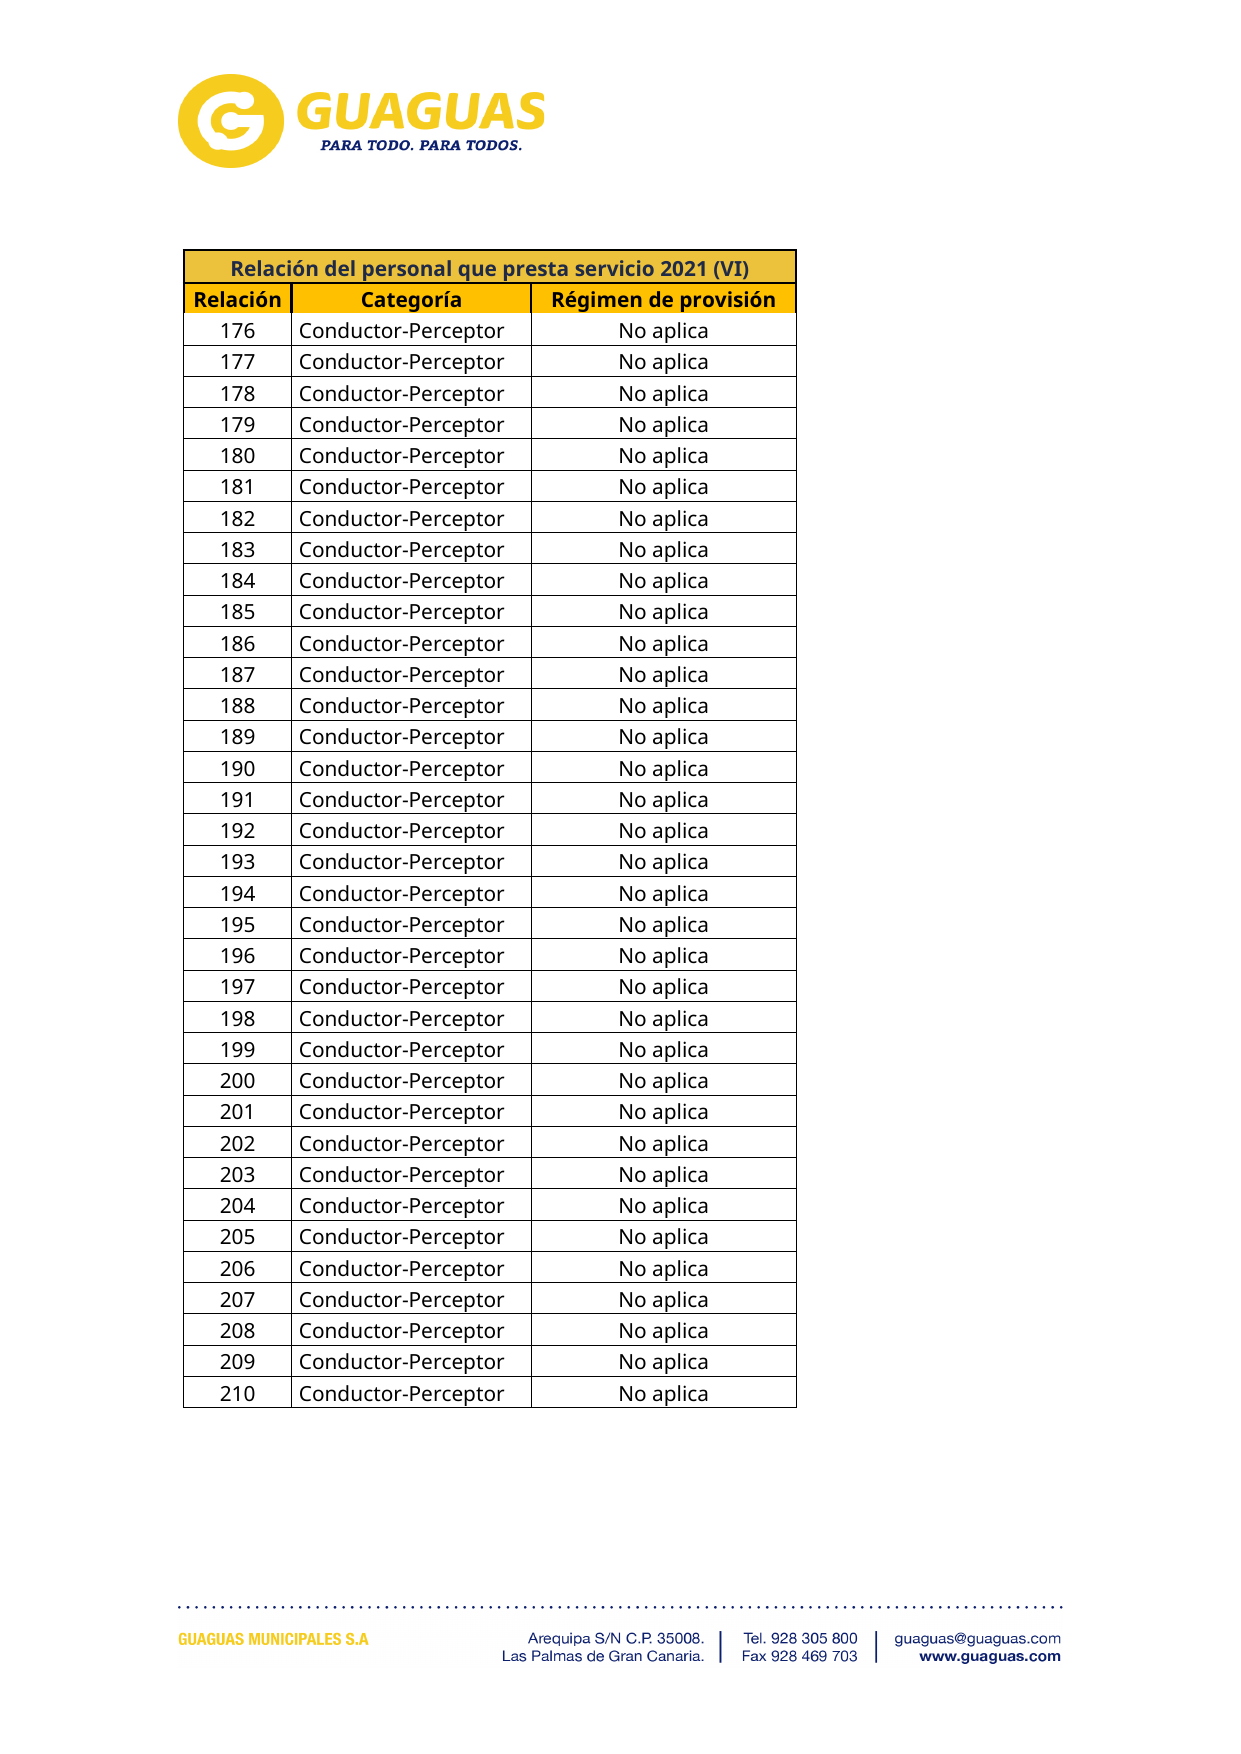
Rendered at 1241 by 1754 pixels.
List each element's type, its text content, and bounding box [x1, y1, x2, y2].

table_cell 192 [184, 814, 291, 844]
table_cell 196 [184, 939, 291, 969]
table_cell No aplica [532, 689, 796, 719]
table_cell 209 [184, 1346, 291, 1376]
table_cell 189 [184, 721, 291, 751]
table_cell 205 [184, 1221, 291, 1251]
table_cell No aplica [532, 377, 796, 407]
table_cell No aplica [532, 1283, 796, 1313]
table_cell 184 [184, 564, 291, 594]
table_cell No aplica [532, 1314, 796, 1344]
table_cell Conductor-Perceptor [292, 783, 531, 813]
table_cell 186 [184, 627, 291, 657]
table_cell 193 [184, 846, 291, 876]
table_cell 208 [184, 1314, 291, 1344]
table_cell No aplica [532, 721, 796, 751]
table_cell 201 [184, 1096, 291, 1126]
table_cell 204 [184, 1189, 291, 1219]
table_cell No aplica [532, 408, 796, 438]
table_cell Régimen de provisión [532, 284, 795, 313]
table_cell 177 [184, 346, 291, 376]
table_cell Conductor-Perceptor [292, 1096, 531, 1126]
table_cell 178 [184, 377, 291, 407]
table_cell No aplica [532, 439, 796, 469]
table_cell 185 [184, 596, 291, 626]
table_cell Conductor-Perceptor [292, 1002, 531, 1032]
table_cell 194 [184, 877, 291, 907]
table_cell No aplica [532, 1127, 796, 1157]
table_cell Conductor-Perceptor [292, 533, 531, 563]
table_cell Conductor-Perceptor [292, 313, 531, 344]
table_cell Conductor-Perceptor [292, 564, 531, 594]
table_cell 181 [184, 471, 291, 501]
table_cell No aplica [532, 1033, 796, 1063]
table_cell 191 [184, 783, 291, 813]
table_cell No aplica [532, 939, 796, 969]
table_cell No aplica [532, 1002, 796, 1032]
table_cell Conductor-Perceptor [292, 627, 531, 657]
table_cell No aplica [532, 846, 796, 876]
table_cell No aplica [532, 783, 796, 813]
table_header Relación del personal que presta servicio 2021 (VI) [185, 251, 795, 282]
table_cell Conductor-Perceptor [292, 752, 531, 782]
table_cell 197 [184, 971, 291, 1001]
table_cell Conductor-Perceptor [292, 1252, 531, 1282]
table_cell Conductor-Perceptor [292, 346, 531, 376]
table_cell Conductor-Perceptor [292, 408, 531, 438]
table_cell No aplica [532, 908, 796, 938]
table_cell Conductor-Perceptor [292, 846, 531, 876]
table_cell Conductor-Perceptor [292, 502, 531, 532]
table_cell No aplica [532, 346, 796, 376]
table_cell No aplica [532, 658, 796, 688]
table_cell Categoría [293, 284, 530, 313]
table_cell 180 [184, 439, 291, 469]
table_cell No aplica [532, 814, 796, 844]
table_cell 206 [184, 1252, 291, 1282]
table_cell 187 [184, 658, 291, 688]
table_cell Conductor-Perceptor [292, 1158, 531, 1188]
table_cell 179 [184, 408, 291, 438]
table_cell Relación [185, 284, 290, 313]
table_cell No aplica [532, 1096, 796, 1126]
table_cell No aplica [532, 313, 796, 344]
table_cell No aplica [532, 1158, 796, 1188]
table_cell Conductor-Perceptor [292, 377, 531, 407]
table_cell No aplica [532, 971, 796, 1001]
table_cell Conductor-Perceptor [292, 971, 531, 1001]
table_cell Conductor-Perceptor [292, 1189, 531, 1219]
table_cell Conductor-Perceptor [292, 1314, 531, 1344]
table_cell 203 [184, 1158, 291, 1188]
table_cell Conductor-Perceptor [292, 877, 531, 907]
table_cell 198 [184, 1002, 291, 1032]
table_cell Conductor-Perceptor [292, 1346, 531, 1376]
table_cell Conductor-Perceptor [292, 721, 531, 751]
table_cell Conductor-Perceptor [292, 596, 531, 626]
table_cell 199 [184, 1033, 291, 1063]
table_cell No aplica [532, 1377, 796, 1407]
table_cell Conductor-Perceptor [292, 908, 531, 938]
table_cell Conductor-Perceptor [292, 814, 531, 844]
table_cell No aplica [532, 1346, 796, 1376]
table_cell No aplica [532, 1221, 796, 1251]
table_cell Conductor-Perceptor [292, 471, 531, 501]
table_cell No aplica [532, 502, 796, 532]
table_cell Conductor-Perceptor [292, 439, 531, 469]
table_cell Conductor-Perceptor [292, 1283, 531, 1313]
table_cell Conductor-Perceptor [292, 1377, 531, 1407]
table_cell No aplica [532, 533, 796, 563]
table_cell 210 [184, 1377, 291, 1407]
table_cell Conductor-Perceptor [292, 658, 531, 688]
table_cell No aplica [532, 596, 796, 626]
table_cell No aplica [532, 564, 796, 594]
table_cell No aplica [532, 1189, 796, 1219]
table_cell No aplica [532, 627, 796, 657]
table_cell Conductor-Perceptor [292, 1064, 531, 1094]
table_cell 200 [184, 1064, 291, 1094]
table_cell Conductor-Perceptor [292, 1033, 531, 1063]
table_cell No aplica [532, 752, 796, 782]
table_cell No aplica [532, 877, 796, 907]
table_cell No aplica [532, 471, 796, 501]
table_cell No aplica [532, 1252, 796, 1282]
table_cell Conductor-Perceptor [292, 1127, 531, 1157]
table_cell 195 [184, 908, 291, 938]
table_cell 182 [184, 502, 291, 532]
table_cell 190 [184, 752, 291, 782]
table_cell Conductor-Perceptor [292, 1221, 531, 1251]
table_cell 183 [184, 533, 291, 563]
table_cell 202 [184, 1127, 291, 1157]
table_cell Conductor-Perceptor [292, 689, 531, 719]
table_cell 188 [184, 689, 291, 719]
table_cell 207 [184, 1283, 291, 1313]
table_cell Conductor-Perceptor [292, 939, 531, 969]
table_cell 176 [184, 313, 291, 344]
table_cell No aplica [532, 1064, 796, 1094]
